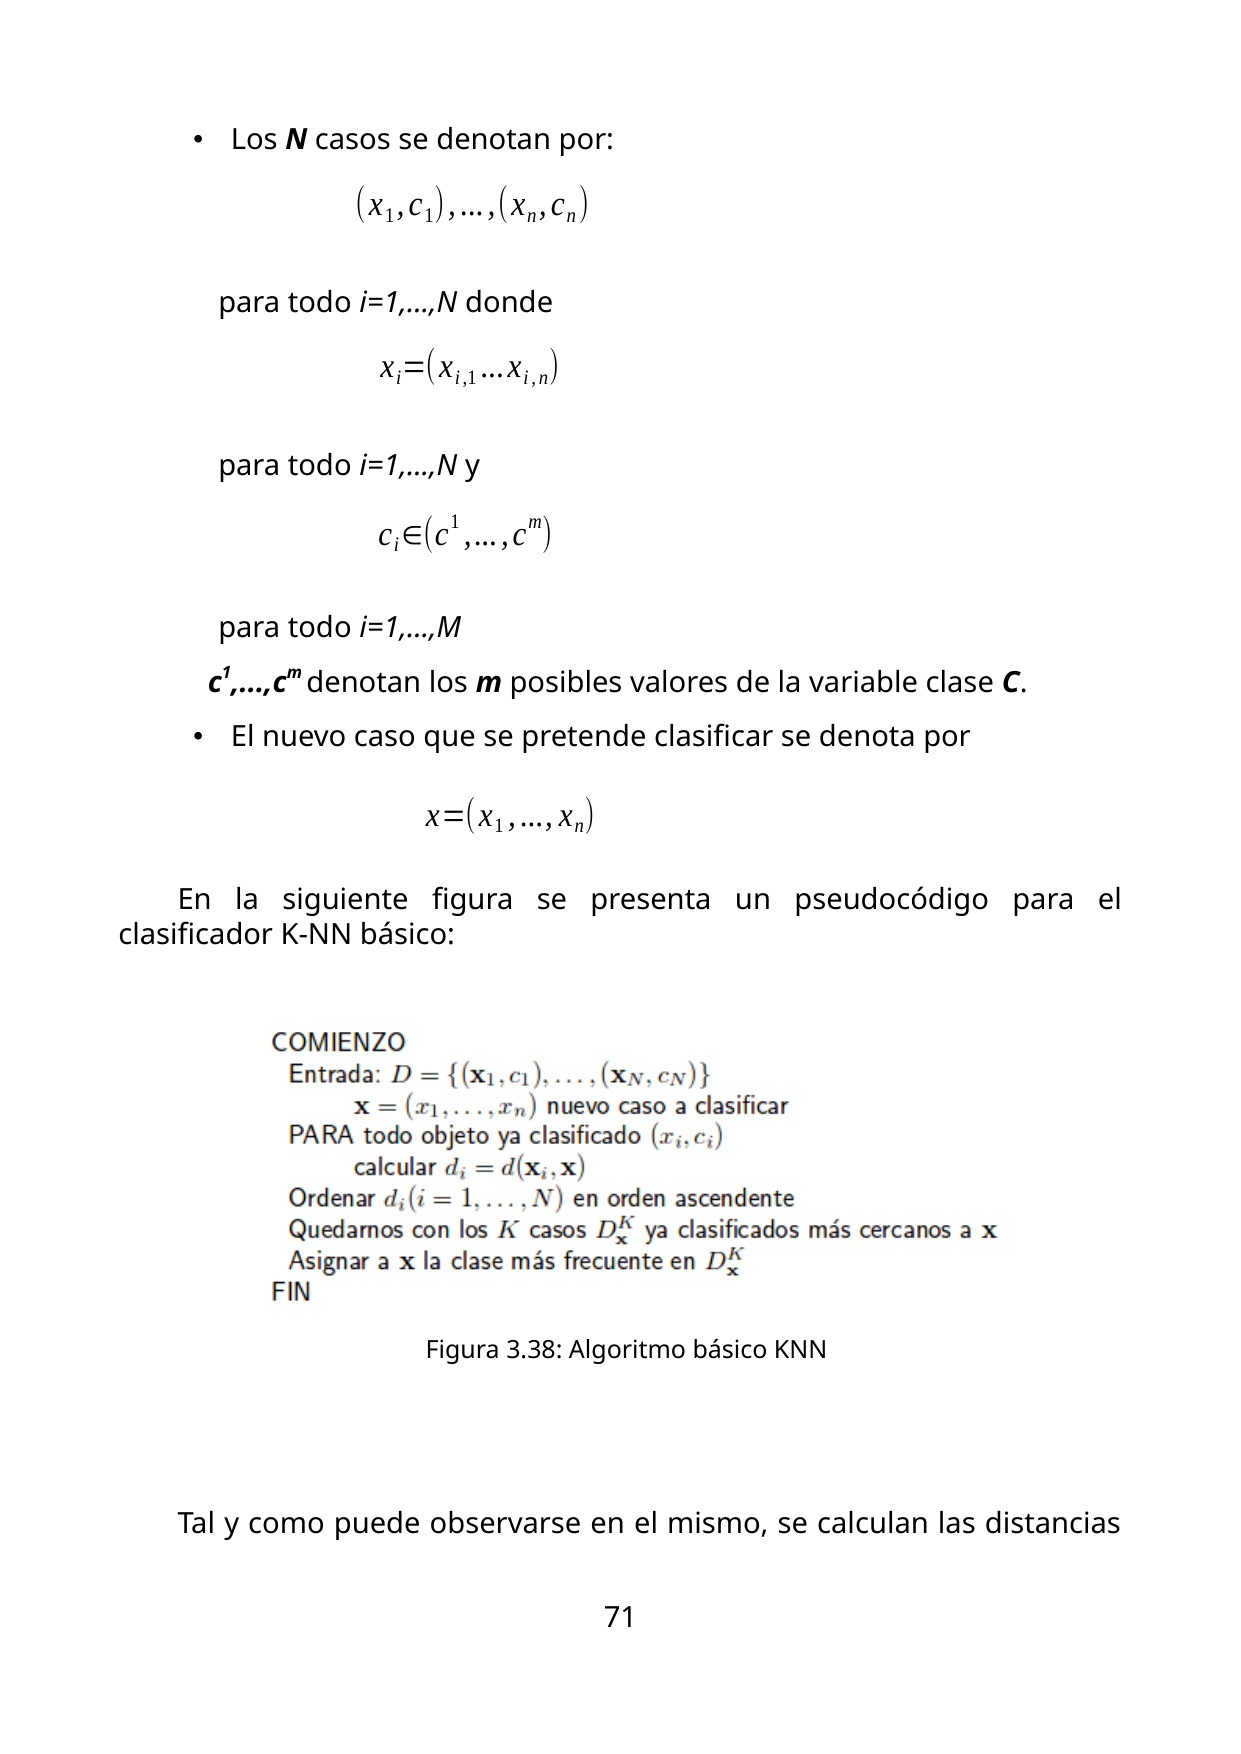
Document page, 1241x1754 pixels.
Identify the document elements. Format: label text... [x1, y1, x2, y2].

text para todo i=1,...,N donde [118, 281, 1122, 321]
text Figura 3.38: Algoritmo básico KNN [229, 1315, 1023, 1366]
picture [229, 1021, 1024, 1315]
list Los N casos se denotan por: [193, 118, 1122, 158]
text para todo i=1,...,N y [118, 444, 1122, 483]
list El nuevo caso que se pretende clasificar se denota por [193, 715, 1122, 755]
text para todo i=1,...,M [118, 607, 1122, 646]
text Tal y como puede observarse en el mismo, se calculan las distancias [118, 1502, 1122, 1542]
text En la siguiente figura se presenta un pseudocódigo para el clasificador K-NN básico: [118, 878, 1122, 953]
text c1,...,cm denotan los m posibles valores de la variable clase C. [118, 661, 1122, 701]
